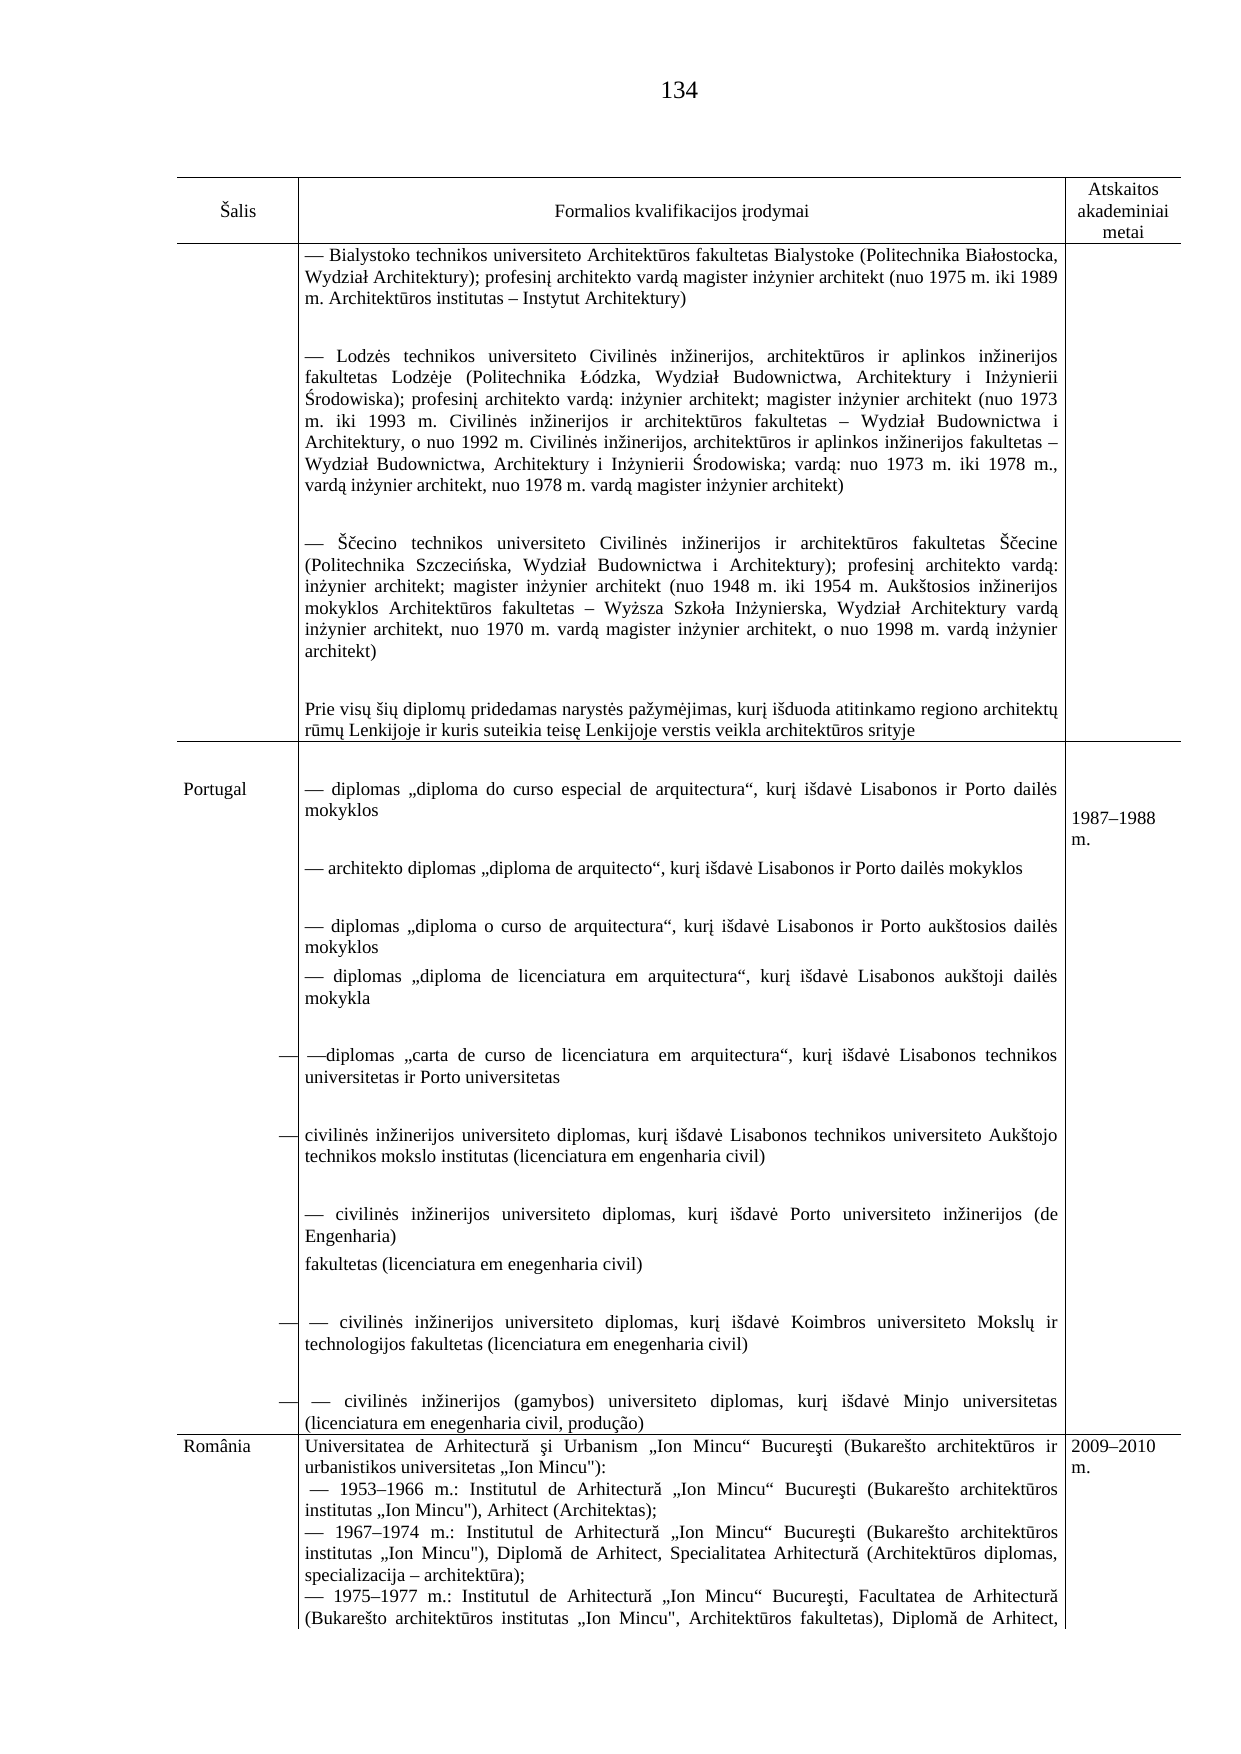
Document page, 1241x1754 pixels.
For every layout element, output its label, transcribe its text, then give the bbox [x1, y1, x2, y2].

table_cell — Bialystoko technikos universiteto Architektūros fakultetas Bialystoke (Politechnika Białostocka, Wydział Architektury); profesinį architekto vardą magister inżynier architekt (nuo 1975 m. iki 1989 m. Architektūros institutas – Instytut Architektury) — Lodzės technikos universiteto Civilinės inžinerijos, architektūros ir aplinkos inžinerijos fakultetas Lodzėje (Politechnika Łódzka, Wydział Budownictwa, Architektury i Inżynierii Środowiska); profesinį architekto vardą: inżynier architekt; magister inżynier architekt (nuo 1973 m. iki 1993 m. Civilinės inžinerijos ir architektūros fakultetas – Wydział Budownictwa i Architektury, o nuo 1992 m. Civilinės inžinerijos, architektūros ir aplinkos inžinerijos fakultetas – Wydział Budownictwa, Architektury i Inżynierii Środowiska; vardą: nuo 1973 m. iki 1978 m., vardą inżynier architekt, nuo 1978 m. vardą magister inżynier architekt) — Ščecino technikos universiteto Civilinės inžinerijos ir architektūros fakultetas Ščecine (Politechnika Szczecińska, Wydział Budownictwa i Architektury); profesinį architekto vardą: inżynier architekt; magister inżynier architekt (nuo 1948 m. iki 1954 m. Aukštosios inžinerijos mokyklos Architektūros fakultetas – Wyższa Szkoła Inżynierska, Wydział Architektury vardą inżynier architekt, nuo 1970 m. vardą magister inżynier architekt, o nuo 1998 m. vardą inżynier architekt) Prie visų šių diplomų pridedamas narystės pažymėjimas, kurį išduoda atitinkamo regiono architektų rūmų Lenkijoje ir kuris suteikia teisę Lenkijoje verstis veikla architektūros srityje [299, 244, 1065, 741]
table_cell 1987–1988 m. [1066, 742, 1181, 1433]
table_cell România [177, 1435, 298, 1628]
table_header Formalios kvalifikacijos įrodymai [299, 178, 1065, 243]
table_cell 2009–2010 m. [1066, 1435, 1181, 1628]
table_cell Portugal [177, 742, 298, 1433]
table_cell — diplomas „diploma do curso especial de arquitectura“, kurį išdavė Lisabonos ir Porto dailės mokyklos — architekto diplomas „diploma de arquitecto“, kurį išdavė Lisabonos ir Porto dailės mokyklos — diplomas „diploma o curso de arquitectura“, kurį išdavė Lisabonos ir Porto aukštosios dailės mokyklos — diplomas „diploma de licenciatura em arquitectura“, kurį išdavė Lisabonos aukštoji dailės mokykla — —diplomas „carta de curso de licenciatura em arquitectura“, kurį išdavė Lisabonos technikos universitetas ir Porto universitetas — civilinės inžinerijos universiteto diplomas, kurį išdavė Lisabonos technikos universiteto Aukštojo technikos mokslo institutas (licenciatura em engenharia civil) — civilinės inžinerijos universiteto diplomas, kurį išdavė Porto universiteto inžinerijos (de Engenharia) fakultetas (licenciatura em enegenharia civil) — — civilinės inžinerijos universiteto diplomas, kurį išdavė Koimbros universiteto Mokslų ir technologijos fakultetas (licenciatura em enegenharia civil) — — civilinės inžinerijos (gamybos) universiteto diplomas, kurį išdavė Minjo universitetas (licenciatura em enegenharia civil, produção) [299, 742, 1065, 1433]
table_cell Universitatea de Arhitectură şi Urbanism „Ion Mincu“ Bucureşti (Bukarešto architektūros ir urbanistikos universitetas „Ion Mincu"): — 1953–1966 m.: Institutul de Arhitectură „Ion Mincu“ Bucureşti (Bukarešto architektūros institutas „Ion Mincu"), Arhitect (Architektas); — 1967–1974 m.: Institutul de Arhitectură „Ion Mincu“ Bucureşti (Bukarešto architektūros institutas „Ion Mincu"), Diplomă de Arhitect, Specialitatea Arhitectură (Architektūros diplomas, specializacija – architektūra); — 1975–1977 m.: Institutul de Arhitectură „Ion Mincu“ Bucureşti, Facultatea de Arhitectură (Bukarešto architektūros institutas „Ion Mincu", Architektūros fakultetas), Diplomă de Arhitect, [299, 1435, 1065, 1628]
table_header Šalis [177, 178, 298, 243]
table_cell [177, 244, 298, 741]
table_cell [1066, 244, 1181, 741]
table_header Atskaitos akademiniai metai [1066, 178, 1181, 243]
